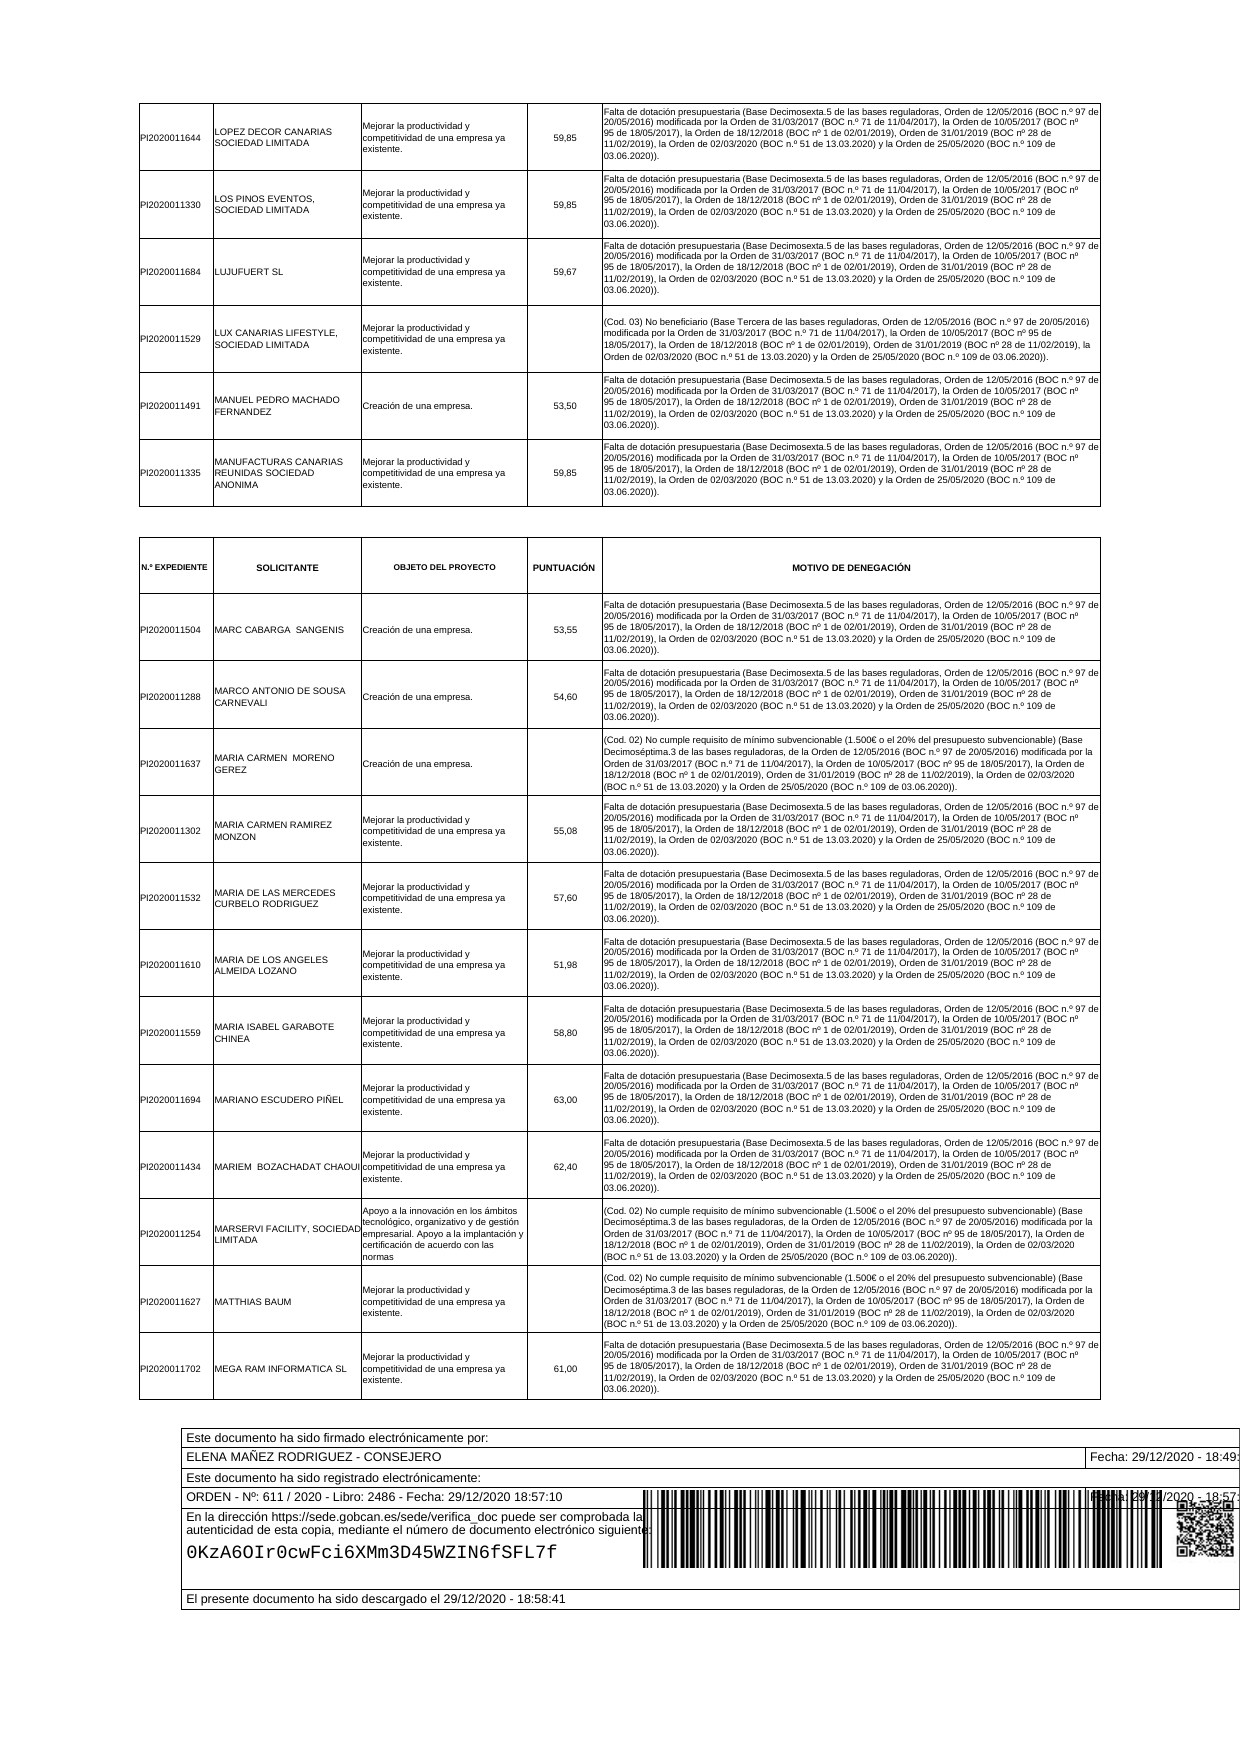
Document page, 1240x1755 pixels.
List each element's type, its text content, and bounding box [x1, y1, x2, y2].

table_cell MARCO ANTONIO DE SOUSA CARNEVALI [214, 661, 361, 727]
table_cell PI2020011254 [140, 1199, 213, 1265]
table_cell Falta de dotación presupuestaria (Base Decimosexta.5 de las bases reguladoras, Orden de 12/05/2016 (BOC n.º 97 de 20/05/2016) modificada por la Orden de 31/03/2017 (BOC n.º 71 de 11/04/2017), la Orden de 10/05/2017 (BOC nº 95 de 18/05/2017), la Orden de 18/12/2018 (BOC nº 1 de 02/01/2019), Orden de 31/01/2019 (BOC nº 28 de 11/02/2019), la Orden de 02/03/2020 (BOC n.º 51 de 13.03.2020) y la Orden de 25/05/2020 (BOC n.º 109 de 03.06.2020)). [603, 1333, 1100, 1399]
table_cell Mejorar la productividad y competitividad de una empresa ya existente. [362, 171, 527, 237]
table_cell Falta de dotación presupuestaria (Base Decimosexta.5 de las bases reguladoras, Orden de 12/05/2016 (BOC n.º 97 de 20/05/2016) modificada por la Orden de 31/03/2017 (BOC n.º 71 de 11/04/2017), la Orden de 10/05/2017 (BOC nº 95 de 18/05/2017), la Orden de 18/12/2018 (BOC nº 1 de 02/01/2019), Orden de 31/01/2019 (BOC nº 28 de 11/02/2019), la Orden de 02/03/2020 (BOC n.º 51 de 13.03.2020) y la Orden de 25/05/2020 (BOC n.º 109 de 03.06.2020)). [603, 594, 1100, 660]
table_cell Falta de dotación presupuestaria (Base Decimosexta.5 de las bases reguladoras, Orden de 12/05/2016 (BOC n.º 97 de 20/05/2016) modificada por la Orden de 31/03/2017 (BOC n.º 71 de 11/04/2017), la Orden de 10/05/2017 (BOC nº 95 de 18/05/2017), la Orden de 18/12/2018 (BOC nº 1 de 02/01/2019), Orden de 31/01/2019 (BOC nº 28 de 11/02/2019), la Orden de 02/03/2020 (BOC n.º 51 de 13.03.2020) y la Orden de 25/05/2020 (BOC n.º 109 de 03.06.2020)). [603, 239, 1100, 304]
table_cell Mejorar la productividad y competitividad de una empresa ya existente. [362, 1065, 527, 1131]
table_cell MARIA ISABEL GARABOTE CHINEA [214, 997, 361, 1063]
table_cell Mejorar la productividad y competitividad de una empresa ya existente. [362, 1266, 527, 1332]
table_cell [528, 1199, 602, 1265]
table_cell Mejorar la productividad y competitividad de una empresa ya existente. [362, 104, 527, 170]
table_cell Falta de dotación presupuestaria (Base Decimosexta.5 de las bases reguladoras, Orden de 12/05/2016 (BOC n.º 97 de 20/05/2016) modificada por la Orden de 31/03/2017 (BOC n.º 71 de 11/04/2017), la Orden de 10/05/2017 (BOC nº 95 de 18/05/2017), la Orden de 18/12/2018 (BOC nº 1 de 02/01/2019), Orden de 31/01/2019 (BOC nº 28 de 11/02/2019), la Orden de 02/03/2020 (BOC n.º 51 de 13.03.2020) y la Orden de 25/05/2020 (BOC n.º 109 de 03.06.2020)). [603, 171, 1100, 237]
table_cell Mejorar la productividad y competitividad de una empresa ya existente. [362, 930, 527, 996]
table_cell PI2020011491 [140, 373, 213, 439]
table_cell Mejorar la productividad y competitividad de una empresa ya existente. [362, 997, 527, 1063]
table_cell MARSERVI FACILITY, SOCIEDAD LIMITADA [214, 1199, 361, 1265]
table_cell Falta de dotación presupuestaria (Base Decimosexta.5 de las bases reguladoras, Orden de 12/05/2016 (BOC n.º 97 de 20/05/2016) modificada por la Orden de 31/03/2017 (BOC n.º 71 de 11/04/2017), la Orden de 10/05/2017 (BOC nº 95 de 18/05/2017), la Orden de 18/12/2018 (BOC nº 1 de 02/01/2019), Orden de 31/01/2019 (BOC nº 28 de 11/02/2019), la Orden de 02/03/2020 (BOC n.º 51 de 13.03.2020) y la Orden de 25/05/2020 (BOC n.º 109 de 03.06.2020)). [603, 1132, 1100, 1198]
table_cell Falta de dotación presupuestaria (Base Decimosexta.5 de las bases reguladoras, Orden de 12/05/2016 (BOC n.º 97 de 20/05/2016) modificada por la Orden de 31/03/2017 (BOC n.º 71 de 11/04/2017), la Orden de 10/05/2017 (BOC nº 95 de 18/05/2017), la Orden de 18/12/2018 (BOC nº 1 de 02/01/2019), Orden de 31/01/2019 (BOC nº 28 de 11/02/2019), la Orden de 02/03/2020 (BOC n.º 51 de 13.03.2020) y la Orden de 25/05/2020 (BOC n.º 109 de 03.06.2020)). [603, 796, 1100, 862]
table_cell Falta de dotación presupuestaria (Base Decimosexta.5 de las bases reguladoras, Orden de 12/05/2016 (BOC n.º 97 de 20/05/2016) modificada por la Orden de 31/03/2017 (BOC n.º 71 de 11/04/2017), la Orden de 10/05/2017 (BOC nº 95 de 18/05/2017), la Orden de 18/12/2018 (BOC nº 1 de 02/01/2019), Orden de 31/01/2019 (BOC nº 28 de 11/02/2019), la Orden de 02/03/2020 (BOC n.º 51 de 13.03.2020) y la Orden de 25/05/2020 (BOC n.º 109 de 03.06.2020)). [603, 440, 1100, 506]
table_header N.º EXPEDIENTE [140, 538, 213, 593]
table_cell Apoyo a la innovación en los ámbitos tecnológico, organizativo y de gestión empresarial. Apoyo a la implantación y certificación de acuerdo con las normas [362, 1199, 527, 1265]
table_cell (Cod. 03) No beneficiario (Base Tercera de las bases reguladoras, Orden de 12/05/2016 (BOC n.º 97 de 20/05/2016) modificada por la Orden de 31/03/2017 (BOC n.º 71 de 11/04/2017), la Orden de 10/05/2017 (BOC nº 95 de 18/05/2017), la Orden de 18/12/2018 (BOC nº 1 de 02/01/2019), Orden de 31/01/2019 (BOC nº 28 de 11/02/2019), la Orden de 02/03/2020 (BOC n.º 51 de 13.03.2020) y la Orden de 25/05/2020 (BOC n.º 109 de 03.06.2020)). [603, 306, 1100, 372]
table_cell [528, 729, 602, 795]
table_cell LUX CANARIAS LIFESTYLE, SOCIEDAD LIMITADA [214, 306, 361, 372]
table_cell PI2020011559 [140, 997, 213, 1063]
table_cell MANUEL PEDRO MACHADO FERNANDEZ [214, 373, 361, 439]
table_header SOLICITANTE [214, 538, 361, 593]
table_cell Mejorar la productividad y competitividad de una empresa ya existente. [362, 796, 527, 862]
table_cell 54,60 [528, 661, 602, 727]
table_cell 53,55 [528, 594, 602, 660]
table_cell PI2020011627 [140, 1266, 213, 1332]
table_cell (Cod. 02) No cumple requisito de mínimo subvencionable (1.500€ o el 20% del presupuesto subvencionable) (Base Decimoséptima.3 de las bases reguladoras, de la Orden de 12/05/2016 (BOC n.º 97 de 20/05/2016) modificada por la Orden de 31/03/2017 (BOC n.º 71 de 11/04/2017), la Orden de 10/05/2017 (BOC nº 95 de 18/05/2017), la Orden de 18/12/2018 (BOC nº 1 de 02/01/2019), Orden de 31/01/2019 (BOC nº 28 de 11/02/2019), la Orden de 02/03/2020 (BOC n.º 51 de 13.03.2020) y la Orden de 25/05/2020 (BOC n.º 109 de 03.06.2020)). [603, 1266, 1100, 1332]
table_cell PI2020011529 [140, 306, 213, 372]
table_cell Creación de una empresa. [362, 729, 527, 795]
table_cell Falta de dotación presupuestaria (Base Decimosexta.5 de las bases reguladoras, Orden de 12/05/2016 (BOC n.º 97 de 20/05/2016) modificada por la Orden de 31/03/2017 (BOC n.º 71 de 11/04/2017), la Orden de 10/05/2017 (BOC nº 95 de 18/05/2017), la Orden de 18/12/2018 (BOC nº 1 de 02/01/2019), Orden de 31/01/2019 (BOC nº 28 de 11/02/2019), la Orden de 02/03/2020 (BOC n.º 51 de 13.03.2020) y la Orden de 25/05/2020 (BOC n.º 109 de 03.06.2020)). [603, 930, 1100, 996]
table_header PUNTUACIÓN [528, 538, 602, 593]
table_cell 59,85 [528, 171, 602, 237]
table_cell 59,85 [528, 440, 602, 506]
table_cell MARIA CARMEN MORENO GEREZ [214, 729, 361, 795]
table_cell (Cod. 02) No cumple requisito de mínimo subvencionable (1.500€ o el 20% del presupuesto subvencionable) (Base Decimoséptima.3 de las bases reguladoras, de la Orden de 12/05/2016 (BOC n.º 97 de 20/05/2016) modificada por la Orden de 31/03/2017 (BOC n.º 71 de 11/04/2017), la Orden de 10/05/2017 (BOC nº 95 de 18/05/2017), la Orden de 18/12/2018 (BOC nº 1 de 02/01/2019), Orden de 31/01/2019 (BOC nº 28 de 11/02/2019), la Orden de 02/03/2020 (BOC n.º 51 de 13.03.2020) y la Orden de 25/05/2020 (BOC n.º 109 de 03.06.2020)). [603, 1199, 1100, 1265]
table_cell MEGA RAM INFORMATICA SL [214, 1333, 361, 1399]
table_cell PI2020011330 [140, 171, 213, 237]
table_cell PI2020011302 [140, 796, 213, 862]
table_cell 61,00 [528, 1333, 602, 1399]
table_cell Creación de una empresa. [362, 594, 527, 660]
table_cell PI2020011532 [140, 863, 213, 929]
table_cell Falta de dotación presupuestaria (Base Decimosexta.5 de las bases reguladoras, Orden de 12/05/2016 (BOC n.º 97 de 20/05/2016) modificada por la Orden de 31/03/2017 (BOC n.º 71 de 11/04/2017), la Orden de 10/05/2017 (BOC nº 95 de 18/05/2017), la Orden de 18/12/2018 (BOC nº 1 de 02/01/2019), Orden de 31/01/2019 (BOC nº 28 de 11/02/2019), la Orden de 02/03/2020 (BOC n.º 51 de 13.03.2020) y la Orden de 25/05/2020 (BOC n.º 109 de 03.06.2020)). [603, 373, 1100, 439]
table_cell [528, 1266, 602, 1332]
table_cell PI2020011335 [140, 440, 213, 506]
table_cell Mejorar la productividad y competitividad de una empresa ya existente. [362, 239, 527, 304]
table_cell PI2020011644 [140, 104, 213, 170]
table_cell Mejorar la productividad y competitividad de una empresa ya existente. [362, 306, 527, 372]
table_cell Mejorar la productividad y competitividad de una empresa ya existente. [362, 1132, 527, 1198]
table_cell MARIANO ESCUDERO PIÑEL [214, 1065, 361, 1131]
table_cell 53,50 [528, 373, 602, 439]
table_cell PI2020011702 [140, 1333, 213, 1399]
table_cell PI2020011288 [140, 661, 213, 727]
table_cell MARIA CARMEN RAMIREZ MONZON [214, 796, 361, 862]
table_cell MARC CABARGA SANGENIS [214, 594, 361, 660]
table_cell MATTHIAS BAUM [214, 1266, 361, 1332]
table_header OBJETO DEL PROYECTO [362, 538, 527, 593]
table_cell 58,80 [528, 997, 602, 1063]
table_cell PI2020011637 [140, 729, 213, 795]
table_cell LOPEZ DECOR CANARIAS SOCIEDAD LIMITADA [214, 104, 361, 170]
table_cell Mejorar la productividad y competitividad de una empresa ya existente. [362, 863, 527, 929]
table_cell PI2020011610 [140, 930, 213, 996]
table_cell Falta de dotación presupuestaria (Base Decimosexta.5 de las bases reguladoras, Orden de 12/05/2016 (BOC n.º 97 de 20/05/2016) modificada por la Orden de 31/03/2017 (BOC n.º 71 de 11/04/2017), la Orden de 10/05/2017 (BOC nº 95 de 18/05/2017), la Orden de 18/12/2018 (BOC nº 1 de 02/01/2019), Orden de 31/01/2019 (BOC nº 28 de 11/02/2019), la Orden de 02/03/2020 (BOC n.º 51 de 13.03.2020) y la Orden de 25/05/2020 (BOC n.º 109 de 03.06.2020)). [603, 661, 1100, 727]
table_cell Falta de dotación presupuestaria (Base Decimosexta.5 de las bases reguladoras, Orden de 12/05/2016 (BOC n.º 97 de 20/05/2016) modificada por la Orden de 31/03/2017 (BOC n.º 71 de 11/04/2017), la Orden de 10/05/2017 (BOC nº 95 de 18/05/2017), la Orden de 18/12/2018 (BOC nº 1 de 02/01/2019), Orden de 31/01/2019 (BOC nº 28 de 11/02/2019), la Orden de 02/03/2020 (BOC n.º 51 de 13.03.2020) y la Orden de 25/05/2020 (BOC n.º 109 de 03.06.2020)). [603, 1065, 1100, 1131]
table_cell PI2020011434 [140, 1132, 213, 1198]
table_header MOTIVO DE DENEGACIÓN [603, 538, 1100, 593]
table_cell 51,98 [528, 930, 602, 996]
table_cell PI2020011684 [140, 239, 213, 304]
table_cell MARIA DE LAS MERCEDES CURBELO RODRIGUEZ [214, 863, 361, 929]
table_cell Falta de dotación presupuestaria (Base Decimosexta.5 de las bases reguladoras, Orden de 12/05/2016 (BOC n.º 97 de 20/05/2016) modificada por la Orden de 31/03/2017 (BOC n.º 71 de 11/04/2017), la Orden de 10/05/2017 (BOC nº 95 de 18/05/2017), la Orden de 18/12/2018 (BOC nº 1 de 02/01/2019), Orden de 31/01/2019 (BOC nº 28 de 11/02/2019), la Orden de 02/03/2020 (BOC n.º 51 de 13.03.2020) y la Orden de 25/05/2020 (BOC n.º 109 de 03.06.2020)). [603, 863, 1100, 929]
table_cell [528, 306, 602, 372]
table_cell PI2020011694 [140, 1065, 213, 1131]
table_cell MARIA DE LOS ANGELES ALMEIDA LOZANO [214, 930, 361, 996]
table_cell PI2020011504 [140, 594, 213, 660]
table_cell (Cod. 02) No cumple requisito de mínimo subvencionable (1.500€ o el 20% del presupuesto subvencionable) (Base Decimoséptima.3 de las bases reguladoras, de la Orden de 12/05/2016 (BOC n.º 97 de 20/05/2016) modificada por la Orden de 31/03/2017 (BOC n.º 71 de 11/04/2017), la Orden de 10/05/2017 (BOC nº 95 de 18/05/2017), la Orden de 18/12/2018 (BOC nº 1 de 02/01/2019), Orden de 31/01/2019 (BOC nº 28 de 11/02/2019), la Orden de 02/03/2020 (BOC n.º 51 de 13.03.2020) y la Orden de 25/05/2020 (BOC n.º 109 de 03.06.2020)). [603, 729, 1100, 795]
table_cell MARIEM BOZACHADAT CHAOUI [214, 1132, 361, 1198]
table_cell MANUFACTURAS CANARIAS REUNIDAS SOCIEDAD ANONIMA [214, 440, 361, 506]
table_cell Falta de dotación presupuestaria (Base Decimosexta.5 de las bases reguladoras, Orden de 12/05/2016 (BOC n.º 97 de 20/05/2016) modificada por la Orden de 31/03/2017 (BOC n.º 71 de 11/04/2017), la Orden de 10/05/2017 (BOC nº 95 de 18/05/2017), la Orden de 18/12/2018 (BOC nº 1 de 02/01/2019), Orden de 31/01/2019 (BOC nº 28 de 11/02/2019), la Orden de 02/03/2020 (BOC n.º 51 de 13.03.2020) y la Orden de 25/05/2020 (BOC n.º 109 de 03.06.2020)). [603, 104, 1100, 170]
table_cell 55,08 [528, 796, 602, 862]
table_cell Creación de una empresa. [362, 373, 527, 439]
table_cell Mejorar la productividad y competitividad de una empresa ya existente. [362, 1333, 527, 1399]
table_cell Creación de una empresa. [362, 661, 527, 727]
table_cell 62,40 [528, 1132, 602, 1198]
table_cell Falta de dotación presupuestaria (Base Decimosexta.5 de las bases reguladoras, Orden de 12/05/2016 (BOC n.º 97 de 20/05/2016) modificada por la Orden de 31/03/2017 (BOC n.º 71 de 11/04/2017), la Orden de 10/05/2017 (BOC nº 95 de 18/05/2017), la Orden de 18/12/2018 (BOC nº 1 de 02/01/2019), Orden de 31/01/2019 (BOC nº 28 de 11/02/2019), la Orden de 02/03/2020 (BOC n.º 51 de 13.03.2020) y la Orden de 25/05/2020 (BOC n.º 109 de 03.06.2020)). [603, 997, 1100, 1063]
table_cell 63,00 [528, 1065, 602, 1131]
table_cell LOS PINOS EVENTOS, SOCIEDAD LIMITADA [214, 171, 361, 237]
table_cell 59,67 [528, 239, 602, 304]
table_cell 57,60 [528, 863, 602, 929]
table_cell 59,85 [528, 104, 602, 170]
table_cell Mejorar la productividad y competitividad de una empresa ya existente. [362, 440, 527, 506]
table_cell LUJUFUERT SL [214, 239, 361, 304]
